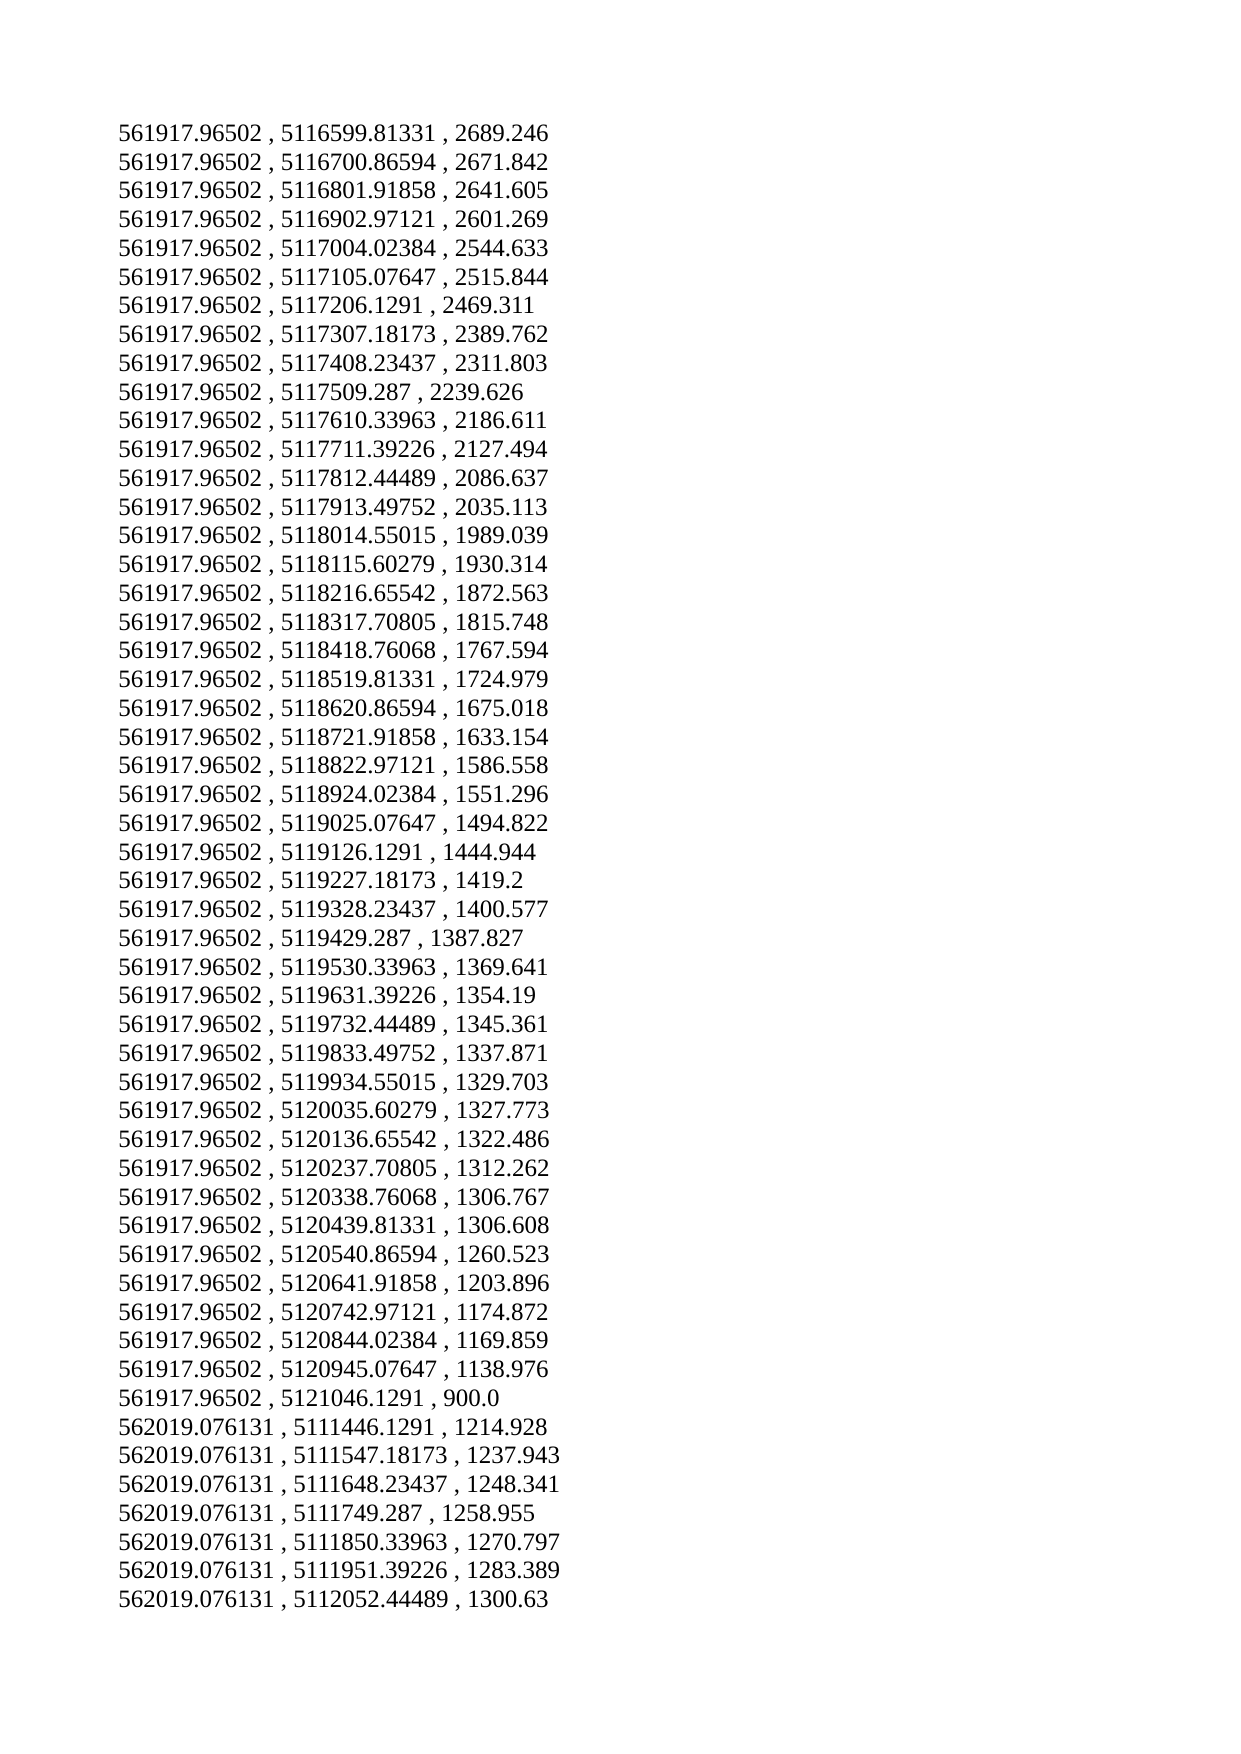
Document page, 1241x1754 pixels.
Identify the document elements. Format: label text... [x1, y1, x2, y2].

text 561917.96502 , 5120844.02384 , 1169.859 [118, 1326, 1122, 1354]
text 561917.96502 , 5119025.07647 , 1494.822 [118, 808, 1122, 837]
text 561917.96502 , 5119631.39226 , 1354.19 [118, 981, 1122, 1009]
text 561917.96502 , 5117105.07647 , 2515.844 [118, 262, 1122, 291]
text 562019.076131 , 5111951.39226 , 1283.389 [118, 1556, 1122, 1584]
text 561917.96502 , 5119126.1291 , 1444.944 [118, 837, 1122, 866]
text 561917.96502 , 5118519.81331 , 1724.979 [118, 664, 1122, 693]
text 561917.96502 , 5120136.65542 , 1322.486 [118, 1124, 1122, 1153]
text 561917.96502 , 5117509.287 , 2239.626 [118, 377, 1122, 406]
text 562019.076131 , 5111850.33963 , 1270.797 [118, 1527, 1122, 1556]
text 562019.076131 , 5111648.23437 , 1248.341 [118, 1469, 1122, 1498]
text 561917.96502 , 5116902.97121 , 2601.269 [118, 204, 1122, 233]
text 561917.96502 , 5118317.70805 , 1815.748 [118, 607, 1122, 636]
text 561917.96502 , 5120945.07647 , 1138.976 [118, 1354, 1122, 1383]
text 561917.96502 , 5120237.70805 , 1312.262 [118, 1153, 1122, 1182]
text 561917.96502 , 5118115.60279 , 1930.314 [118, 549, 1122, 578]
text 561917.96502 , 5117812.44489 , 2086.637 [118, 463, 1122, 492]
text 561917.96502 , 5117913.49752 , 2035.113 [118, 492, 1122, 521]
text 561917.96502 , 5117610.33963 , 2186.611 [118, 406, 1122, 434]
text 561917.96502 , 5117307.18173 , 2389.762 [118, 319, 1122, 348]
text 561917.96502 , 5118216.65542 , 1872.563 [118, 578, 1122, 607]
text 561917.96502 , 5121046.1291 , 900.0 [118, 1383, 1122, 1412]
text 561917.96502 , 5118924.02384 , 1551.296 [118, 779, 1122, 808]
text 561917.96502 , 5118014.55015 , 1989.039 [118, 521, 1122, 549]
text 561917.96502 , 5120035.60279 , 1327.773 [118, 1096, 1122, 1124]
text 561917.96502 , 5116700.86594 , 2671.842 [118, 147, 1122, 176]
text 561917.96502 , 5117004.02384 , 2544.633 [118, 233, 1122, 262]
text 561917.96502 , 5119227.18173 , 1419.2 [118, 866, 1122, 894]
text 561917.96502 , 5119732.44489 , 1345.361 [118, 1009, 1122, 1038]
text 561917.96502 , 5116801.91858 , 2641.605 [118, 176, 1122, 204]
text 561917.96502 , 5119328.23437 , 1400.577 [118, 894, 1122, 923]
text 561917.96502 , 5118620.86594 , 1675.018 [118, 693, 1122, 722]
text 562019.076131 , 5112052.44489 , 1300.63 [118, 1584, 1122, 1613]
text 562019.076131 , 5111446.1291 , 1214.928 [118, 1412, 1122, 1441]
text 562019.076131 , 5111749.287 , 1258.955 [118, 1498, 1122, 1527]
text 561917.96502 , 5119833.49752 , 1337.871 [118, 1038, 1122, 1067]
text 561917.96502 , 5119429.287 , 1387.827 [118, 923, 1122, 952]
text 561917.96502 , 5118721.91858 , 1633.154 [118, 722, 1122, 751]
text 561917.96502 , 5120641.91858 , 1203.896 [118, 1268, 1122, 1297]
text 561917.96502 , 5118418.76068 , 1767.594 [118, 636, 1122, 664]
text 561917.96502 , 5116599.81331 , 2689.246 [118, 118, 1122, 147]
text 561917.96502 , 5119530.33963 , 1369.641 [118, 952, 1122, 981]
text 561917.96502 , 5119934.55015 , 1329.703 [118, 1067, 1122, 1096]
text 561917.96502 , 5117711.39226 , 2127.494 [118, 434, 1122, 463]
text 561917.96502 , 5117206.1291 , 2469.311 [118, 291, 1122, 319]
text 561917.96502 , 5120742.97121 , 1174.872 [118, 1297, 1122, 1326]
text 561917.96502 , 5120540.86594 , 1260.523 [118, 1239, 1122, 1268]
text 561917.96502 , 5118822.97121 , 1586.558 [118, 751, 1122, 779]
text 561917.96502 , 5117408.23437 , 2311.803 [118, 348, 1122, 377]
text 562019.076131 , 5111547.18173 , 1237.943 [118, 1441, 1122, 1469]
text 561917.96502 , 5120338.76068 , 1306.767 [118, 1182, 1122, 1211]
text 561917.96502 , 5120439.81331 , 1306.608 [118, 1211, 1122, 1239]
